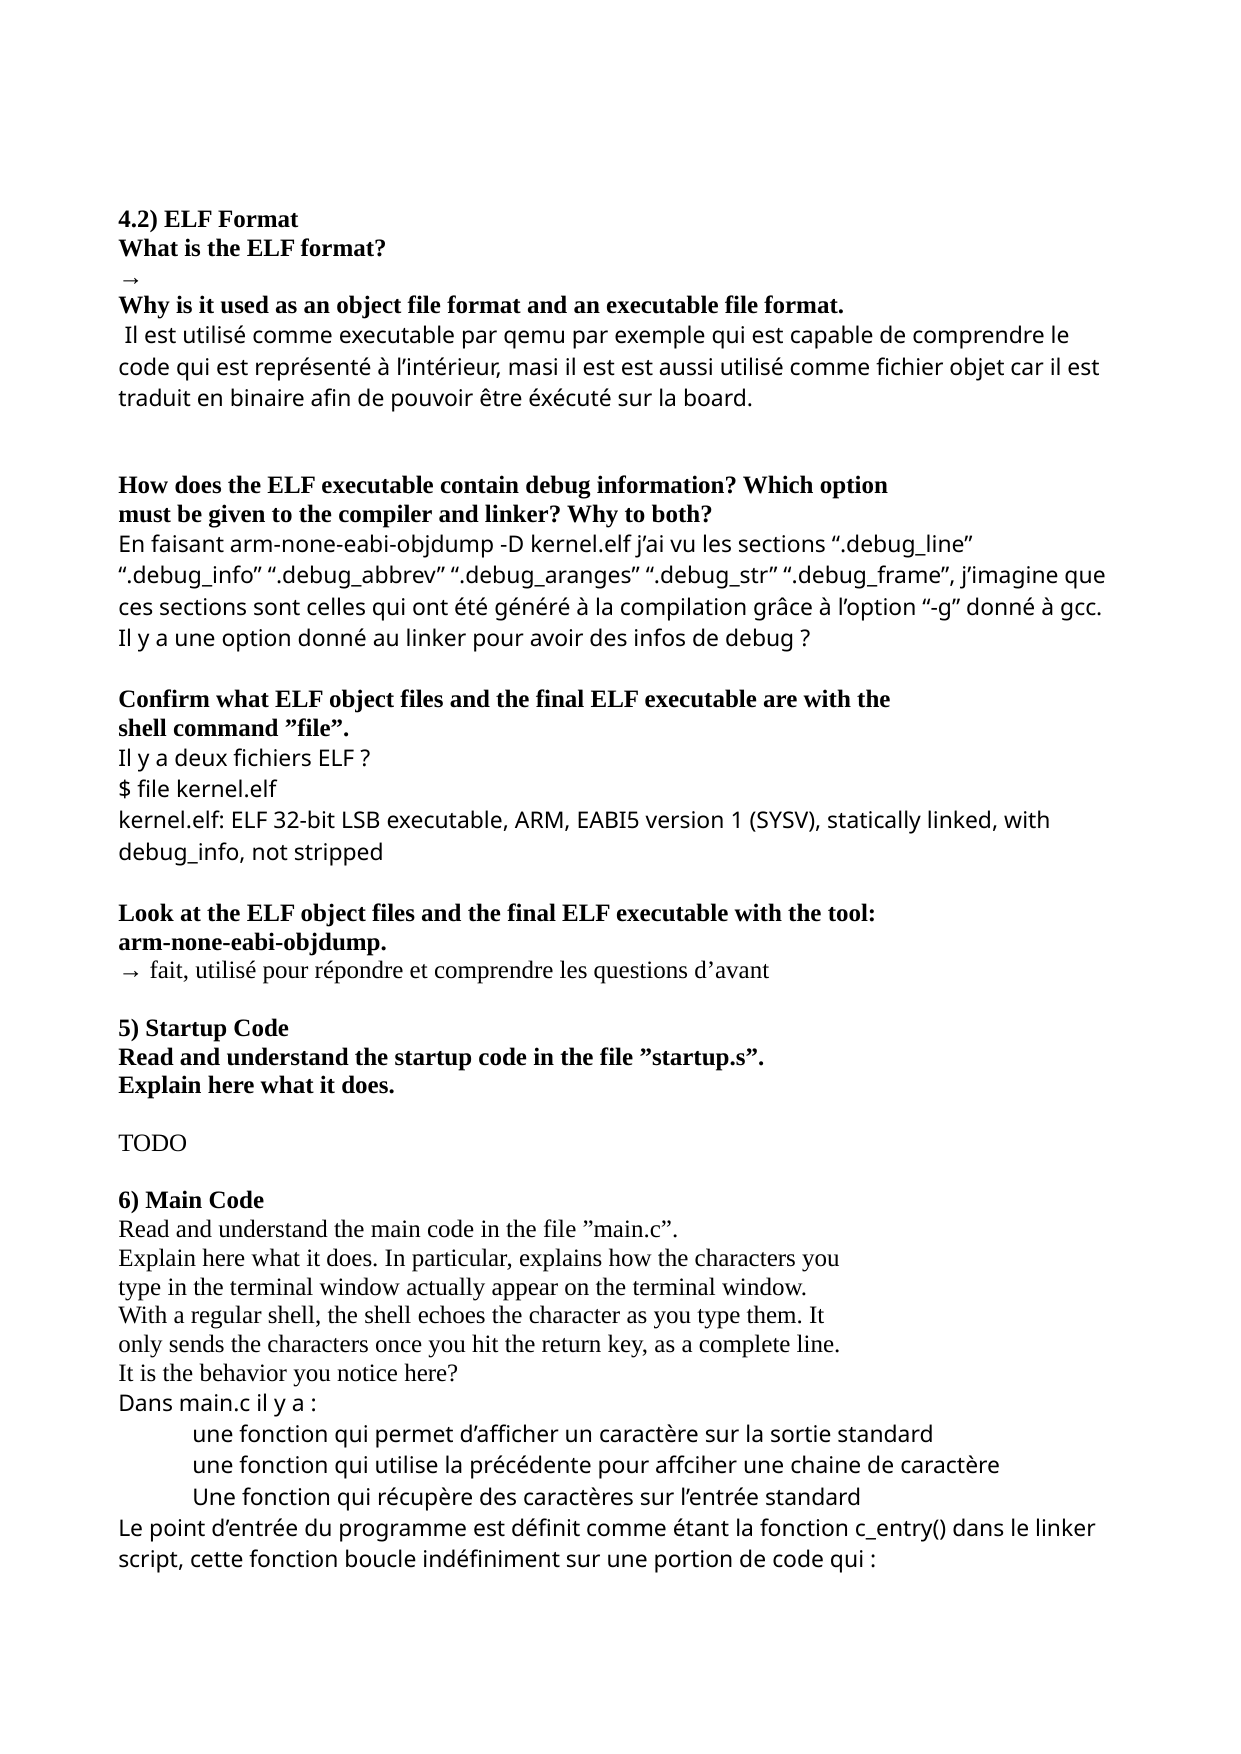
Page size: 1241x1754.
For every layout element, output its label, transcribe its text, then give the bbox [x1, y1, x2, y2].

text Une fonction qui récupère des caractères sur l’entrée standard [118, 1481, 1122, 1512]
text $ file kernel.elf [118, 773, 1122, 804]
text Confirm what ELF object files and the final ELF executable are with the [118, 684, 1122, 713]
text What is the ELF format? [118, 233, 1122, 262]
text une fonction qui utilise la précédente pour affciher une chaine de caractère [118, 1449, 1122, 1481]
text 4.2) ELF Format [118, 204, 1122, 233]
text type in the terminal window actually appear on the terminal window. [118, 1272, 1122, 1301]
text Read and understand the startup code in the file ”startup.s”. [118, 1042, 1122, 1071]
text 6) Main Code [118, 1186, 1122, 1214]
text Dans main.c il y a : [118, 1387, 1122, 1418]
text Read and understand the main code in the file ”main.c”. [118, 1214, 1122, 1243]
text Explain here what it does. [118, 1071, 1122, 1099]
text En faisant arm-none-eabi-objdump -D kernel.elf j’ai vu les sections “.debug_line” “.debug_info” “.debug_abbrev” “.debug_aranges” “.debug_str” “.debug_frame”, j’imagine que ces sections sont celles qui ont été généré à la compilation grâce à l’option “-g” donné à gcc. [118, 528, 1122, 622]
text → [118, 262, 1122, 291]
text How does the ELF executable contain debug information? Which option [118, 471, 1122, 499]
text Il est utilisé comme executable par qemu par exemple qui est capable de comprendre le code qui est représenté à l’intérieur, masi il est est aussi utilisé comme fichier objet car il est traduit en binaire afin de pouvoir être éxécuté sur la board. [118, 319, 1122, 413]
text 5) Startup Code [118, 1013, 1122, 1042]
text only sends the characters once you hit the return key, as a complete line. [118, 1329, 1122, 1358]
text arm-none-eabi-objdump. [118, 927, 1122, 956]
text une fonction qui permet d’afficher un caractère sur la sortie standard [118, 1418, 1122, 1449]
text shell command ”file”. [118, 713, 1122, 742]
text With a regular shell, the shell echoes the character as you type them. It [118, 1301, 1122, 1329]
text Il y a une option donné au linker pour avoir des infos de debug ? [118, 622, 1122, 653]
text Why is it used as an object file format and an executable file format. [118, 291, 1122, 319]
text → fait, utilisé pour répondre et comprendre les questions d’avant [118, 956, 1122, 984]
text Look at the ELF object files and the final ELF executable with the tool: [118, 898, 1122, 927]
text It is the behavior you notice here? [118, 1358, 1122, 1387]
text Il y a deux fichiers ELF ? [118, 742, 1122, 773]
text Explain here what it does. In particular, explains how the characters you [118, 1243, 1122, 1272]
text must be given to the compiler and linker? Why to both? [118, 499, 1122, 528]
text kernel.elf: ELF 32-bit LSB executable, ARM, EABI5 version 1 (SYSV), statically linked, with debug_info, not stripped [118, 804, 1122, 867]
text Le point d’entrée du programme est définit comme étant la fonction c_entry() dans le linker script, cette fonction boucle indéfiniment sur une portion de code qui : [118, 1512, 1122, 1574]
text TODO [118, 1128, 1122, 1157]
